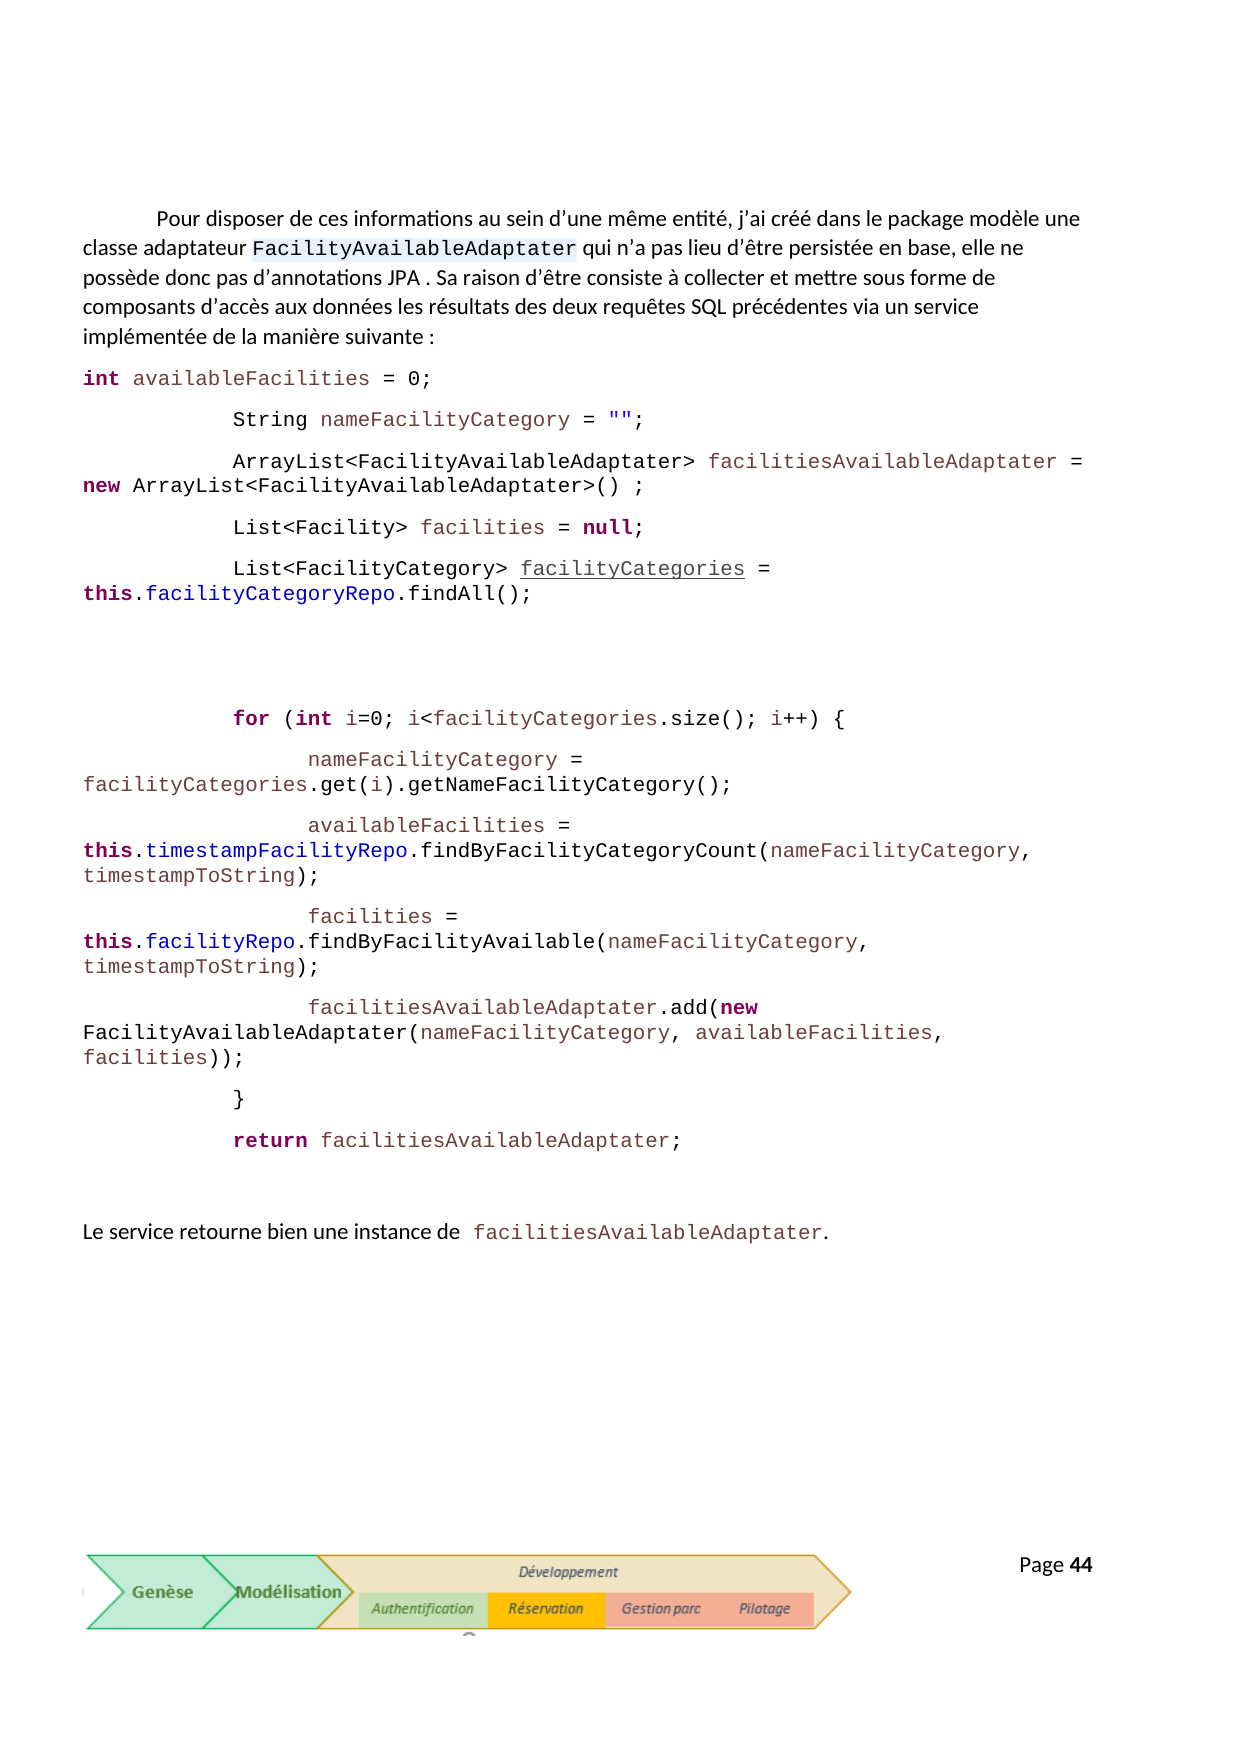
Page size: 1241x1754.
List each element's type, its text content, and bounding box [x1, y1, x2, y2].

text List<Facility> facilities = null; [83, 517, 1092, 541]
text availableFacilities = this.timestampFacilityRepo.findByFacilityCategoryCount(nameFacilityCategory, timestampToString); [83, 815, 1092, 888]
text String nameFacilityCategory = ""; [83, 409, 1092, 433]
text nameFacilityCategory = facilityCategories.get(i).getNameFacilityCategory(); [83, 749, 1092, 797]
text facilitiesAvailableAdaptater.add(new FacilityAvailableAdaptater(nameFacilityCategory, availableFacilities, facilities)); [83, 997, 1092, 1071]
text List<FacilityCategory> facilityCategories = this.facilityCategoryRepo.findAll(); [83, 558, 1092, 607]
text return facilitiesAvailableAdaptater; [83, 1130, 1092, 1153]
text Pour disposer de ces informations au sein d’une même entité, j’ai créé dans le package modèle une classe adaptateur FacilityAvailableAdaptater qui n’a pas lieu d’être persistée en base, elle ne possède donc pas d’annotations JPA . Sa raison d’être consiste à collecter et mettre sous forme de composants d’accès aux données les résultats des deux requêtes SQL précédentes via un service implémentée de la manière suivante : [83, 204, 1092, 350]
picture [82, 1551, 853, 1636]
text Le service retourne bien une instance de facilitiesAvailableAdaptater. [83, 1217, 1092, 1246]
text for (int i=0; i<facilityCategories.size(); i++) { [83, 708, 1092, 731]
text ArrayList<FacilityAvailableAdaptater> facilitiesAvailableAdaptater = new ArrayList<FacilityAvailableAdaptater>() ; [83, 451, 1092, 499]
text int availableFacilities = 0; [83, 368, 1092, 391]
text facilities = this.facilityRepo.findByFacilityAvailable(nameFacilityCategory, timestampToString); [83, 906, 1092, 979]
text } [83, 1088, 1092, 1112]
